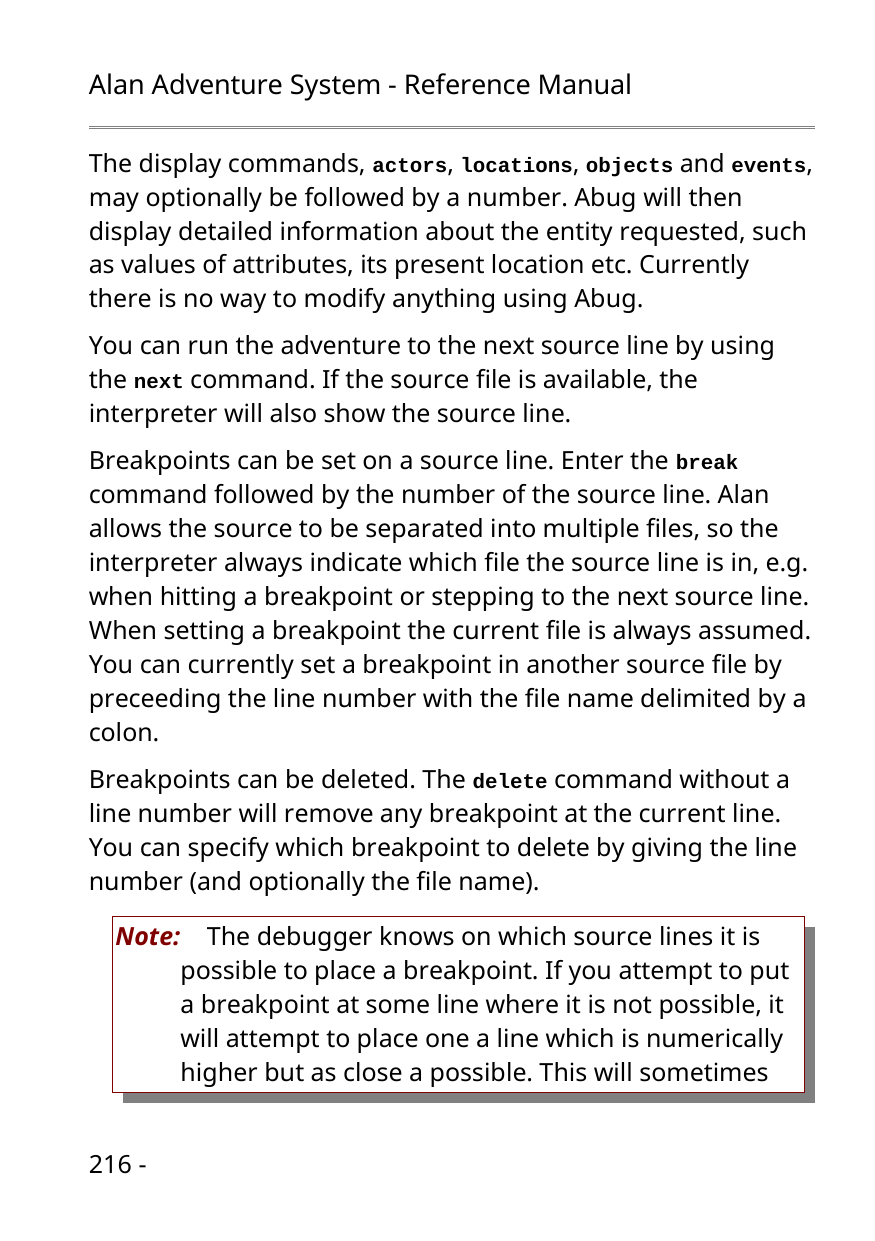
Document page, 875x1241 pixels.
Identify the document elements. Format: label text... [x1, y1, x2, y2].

list The debugger knows on which source lines it is possible to place a breakpoint. If you attempt to put a breakpoint at some line where it is not possible, it will attempt to place one a line which is numerically higher but as close a possible. This will sometimes [113, 917, 804, 1092]
text You can run the adventure to the next source line by using the next command. If the source file is available, the interpreter will also show the source line. [88, 328, 815, 430]
text Breakpoints can be deleted. The delete command without a line number will remove any breakpoint at the current line. You can specify which breakpoint to delete by giving the line number (and optionally the file name). [88, 762, 815, 897]
text Breakpoints can be set on a source line. Enter the break command followed by the number of the source line. Alan allows the source to be separated into multiple files, so the interpreter always indicate which file the source line is in, e.g. when hitting a breakpoint or stepping to the next source line. When setting a breakpoint the current file is always assumed. You can currently set a breakpoint in another source file by preceeding the line number with the file name delimited by a colon. [88, 443, 815, 749]
text The display commands, actors, locations, objects and events, may optionally be followed by a number. Abug will then display detailed information about the entity requested, such as val­ues of attributes, its present location etc. Currently there is no way to modify anything using Abug. [88, 146, 815, 315]
